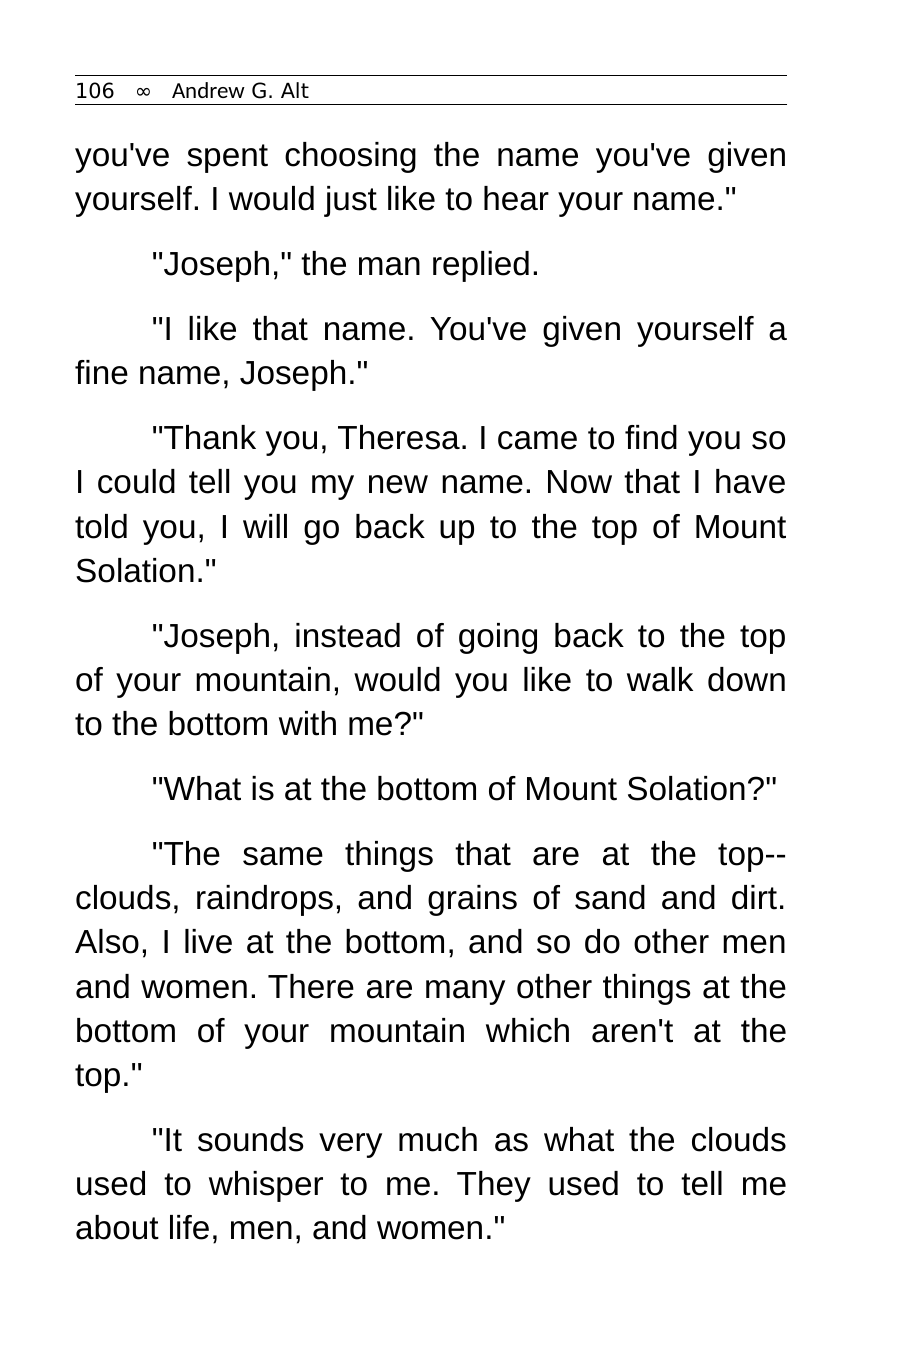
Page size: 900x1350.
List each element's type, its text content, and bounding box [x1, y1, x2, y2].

text "What is at the bottom of Mount Solation?" [75, 769, 787, 808]
text "It sounds very much as what the clouds used to whisper to me. They used to tell me about life, men, and women." [75, 1120, 787, 1247]
text "I like that name. You've given yourself a fine name, Joseph." [75, 309, 787, 392]
text "Joseph, instead of going back to the top of your mountain, would you like to walk down to the bottom with me?" [75, 616, 787, 743]
text you've spent choosing the name you've given yourself. I would just like to hear your name." [75, 135, 787, 218]
text "The same things that are at the top--clouds, raindrops, and grains of sand and dirt. Also, I live at the bottom, and so do other men and women. There are many other things at the bottom of your mountain which aren't at the top." [75, 834, 787, 1093]
text "Joseph," the man replied. [75, 244, 787, 283]
text "Thank you, Theresa. I came to find you so I could tell you my new name. Now that I have told you, I will go back up to the top of Mount Solation." [75, 418, 787, 589]
